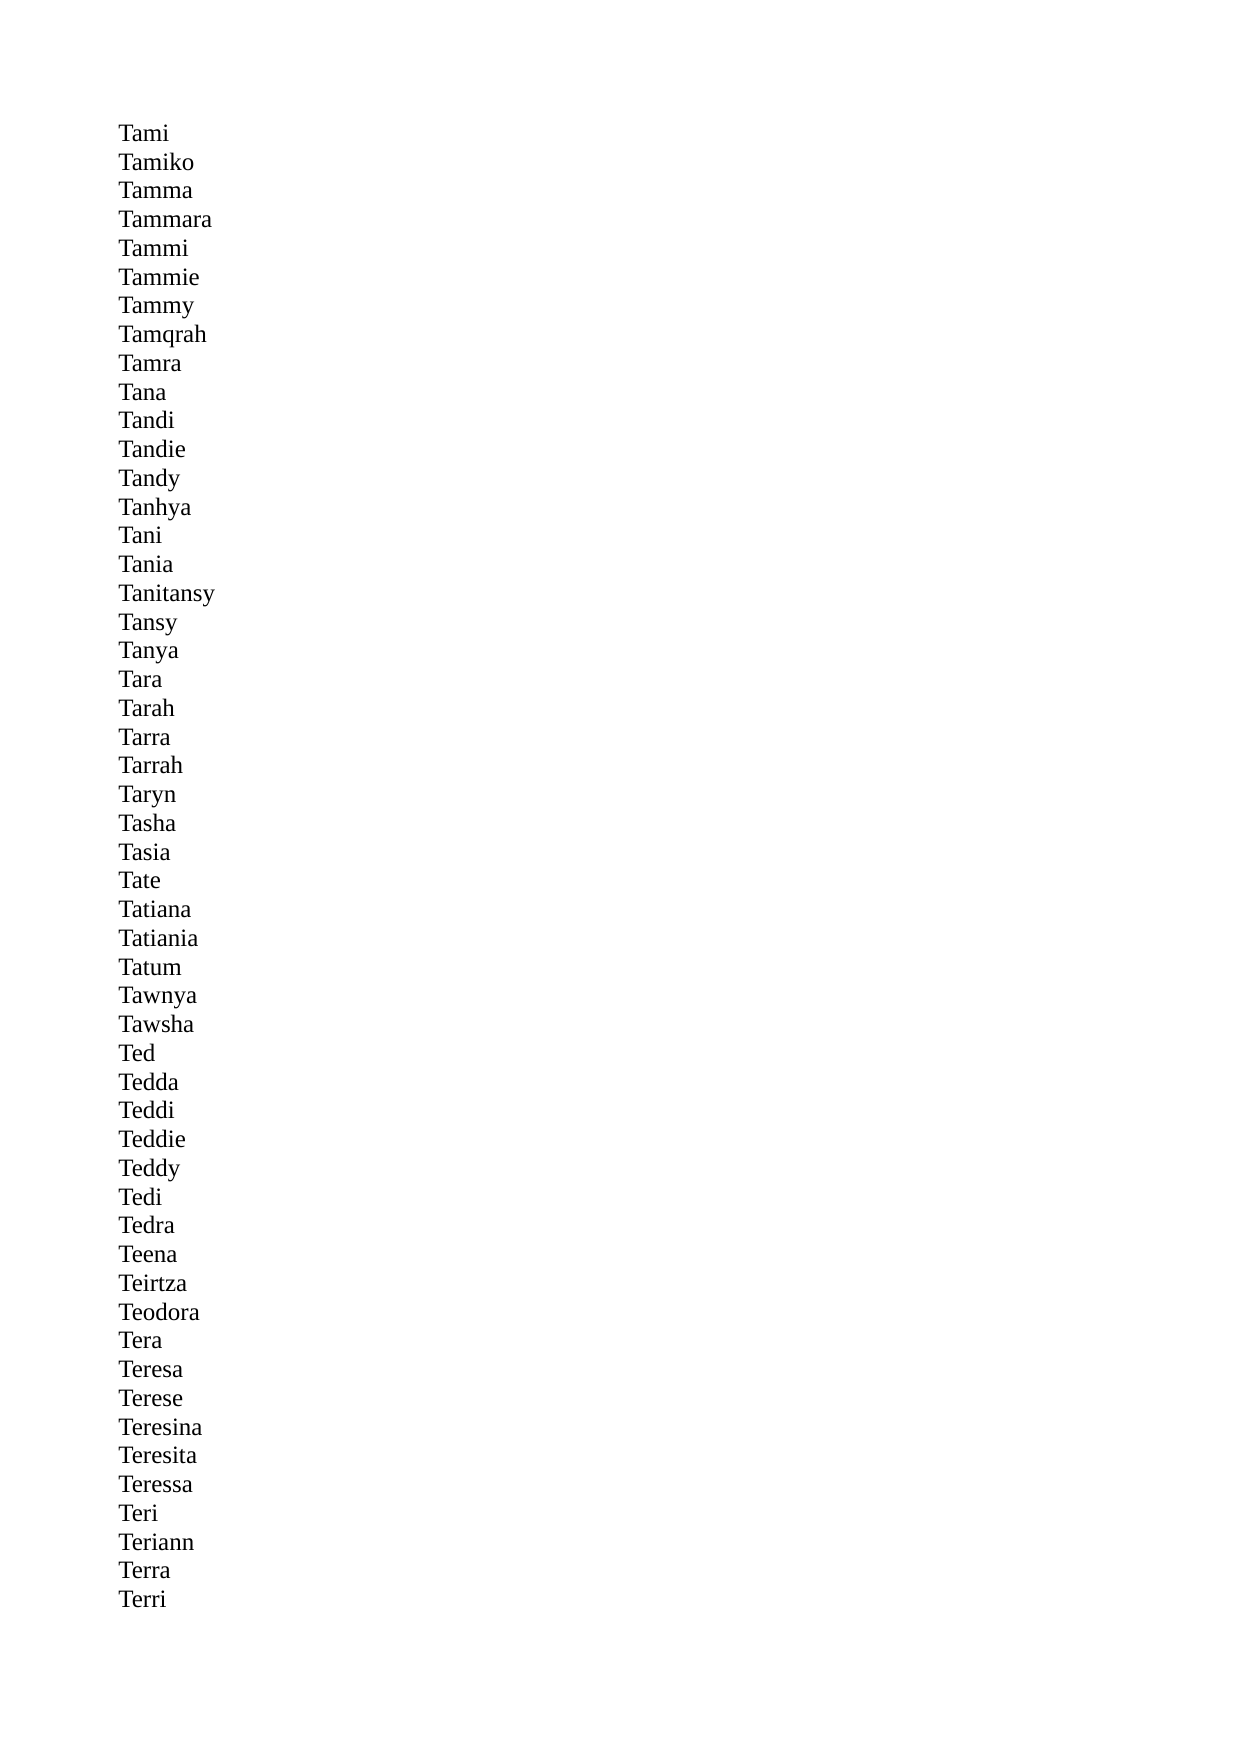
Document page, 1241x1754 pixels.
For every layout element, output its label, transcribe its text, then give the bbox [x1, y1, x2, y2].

text Terese [118, 1383, 1122, 1412]
text Tami [118, 118, 1122, 147]
text Tamra [118, 348, 1122, 377]
text Terra [118, 1556, 1122, 1584]
text Teddie [118, 1124, 1122, 1153]
text Teodora [118, 1297, 1122, 1326]
text Terri [118, 1584, 1122, 1613]
text Taryn [118, 779, 1122, 808]
text Tatiana [118, 894, 1122, 923]
text Teddi [118, 1096, 1122, 1124]
text Ted [118, 1038, 1122, 1067]
text Teirtza [118, 1268, 1122, 1297]
text Tarah [118, 693, 1122, 722]
text Tara [118, 664, 1122, 693]
text Teri [118, 1498, 1122, 1527]
text Tammy [118, 291, 1122, 319]
text Tania [118, 549, 1122, 578]
text Tansy [118, 607, 1122, 636]
text Tammi [118, 233, 1122, 262]
text Tana [118, 377, 1122, 406]
text Teriann [118, 1527, 1122, 1556]
text Tandie [118, 434, 1122, 463]
text Tammara [118, 204, 1122, 233]
text Tawnya [118, 981, 1122, 1009]
text Tedda [118, 1067, 1122, 1096]
text Tasha [118, 808, 1122, 837]
text Tatiania [118, 923, 1122, 952]
text Tanya [118, 636, 1122, 664]
text Tatum [118, 952, 1122, 981]
text Tammie [118, 262, 1122, 291]
text Teressa [118, 1469, 1122, 1498]
text Tarrah [118, 751, 1122, 779]
text Tamma [118, 176, 1122, 204]
text Tamqrah [118, 319, 1122, 348]
text Tamiko [118, 147, 1122, 176]
text Tandy [118, 463, 1122, 492]
text Teddy [118, 1153, 1122, 1182]
text Teena [118, 1239, 1122, 1268]
text Tandi [118, 406, 1122, 434]
text Tedra [118, 1211, 1122, 1239]
text Teresina [118, 1412, 1122, 1441]
text Tanhya [118, 492, 1122, 521]
text Tawsha [118, 1009, 1122, 1038]
text Tate [118, 866, 1122, 894]
text Tedi [118, 1182, 1122, 1211]
text Tera [118, 1326, 1122, 1354]
text Tanitansy [118, 578, 1122, 607]
text Teresita [118, 1441, 1122, 1469]
text Teresa [118, 1354, 1122, 1383]
text Tani [118, 521, 1122, 549]
text Tasia [118, 837, 1122, 866]
text Tarra [118, 722, 1122, 751]
